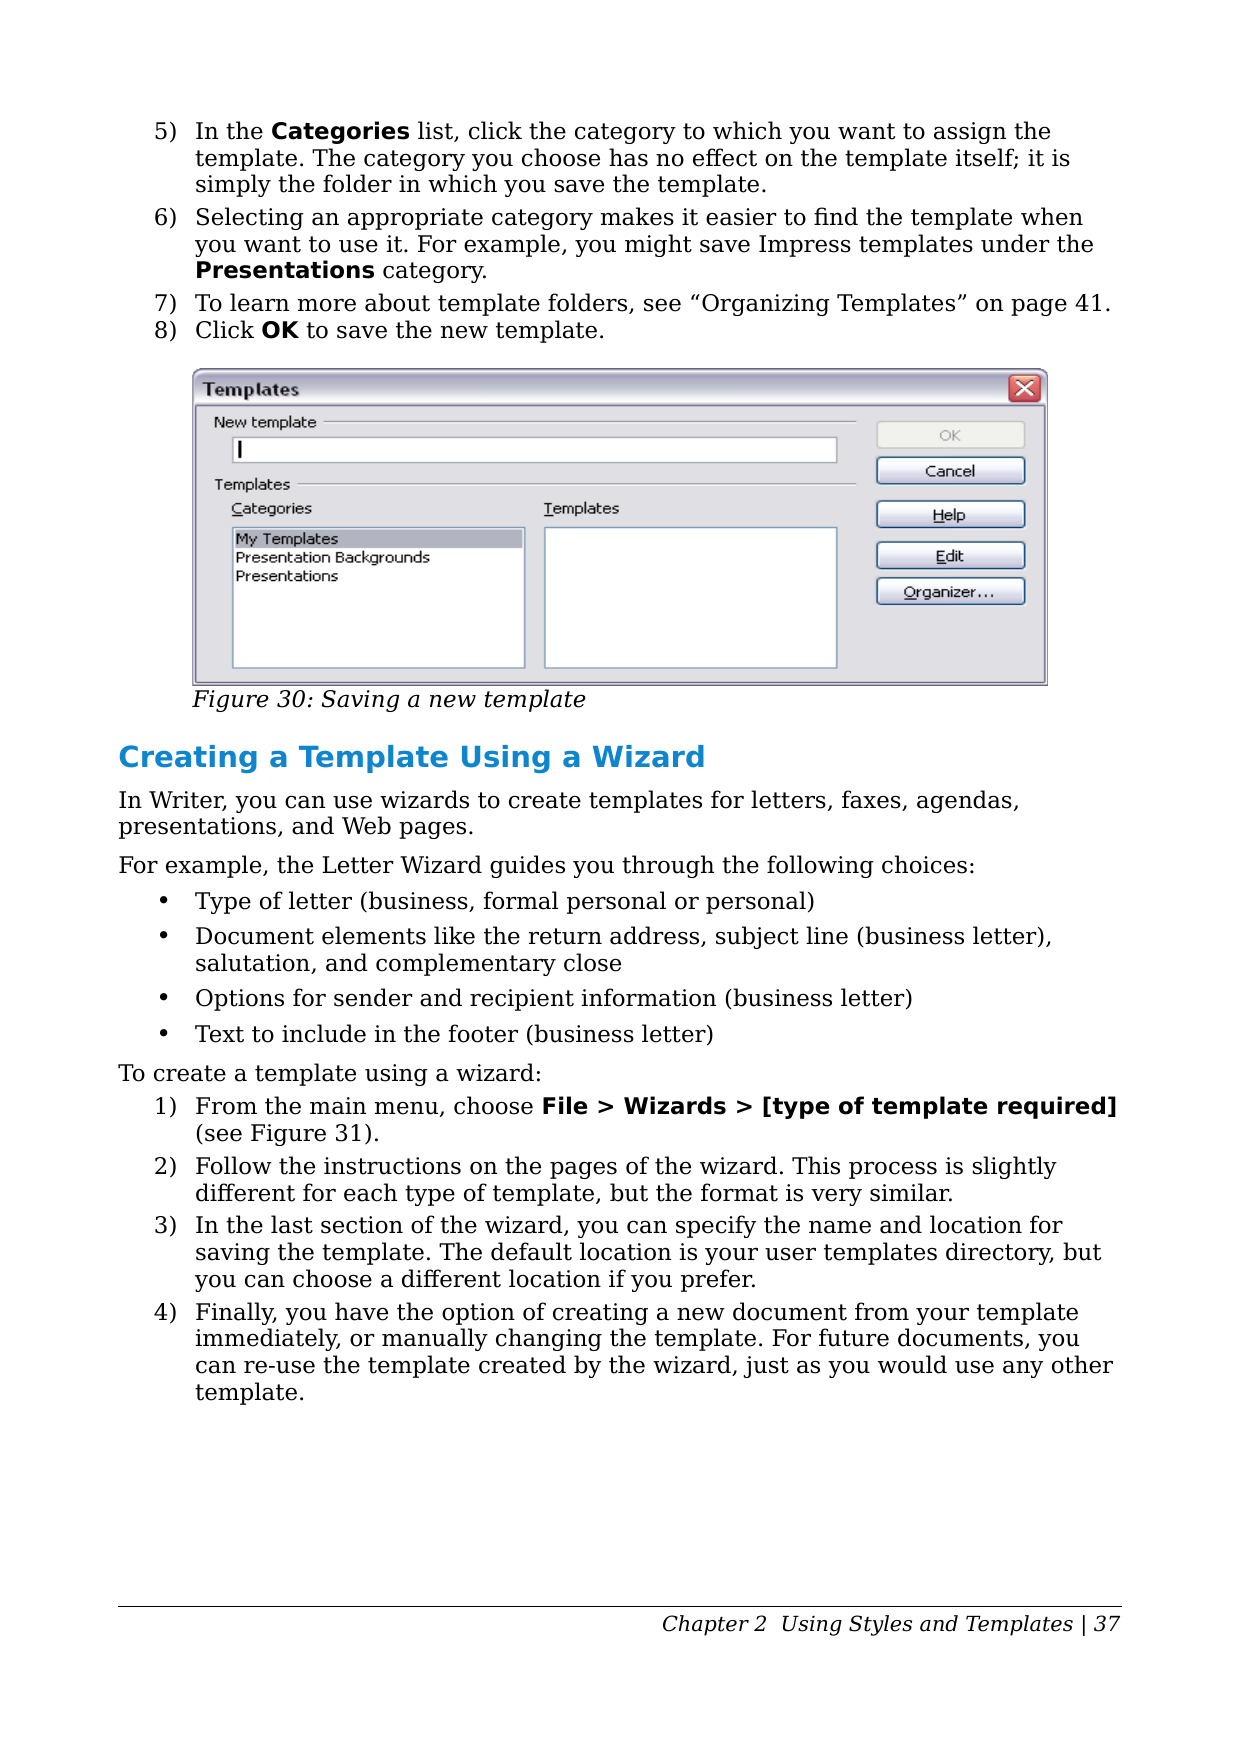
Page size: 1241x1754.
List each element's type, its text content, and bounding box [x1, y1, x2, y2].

list Finally, you have the option of creating a new document from your template immediately, or manually changing the template. For future documents, you can re-use the template created by the wizard, just as you would use any other template. [177, 1299, 1122, 1406]
list Follow the instructions on the pages of the wizard. This process is slightly different for each type of template, but the format is very similar. [177, 1153, 1122, 1206]
list Text to include in the footer (business letter) [156, 1019, 1122, 1048]
list Selecting an appropriate category makes it easier to find the template when you want to use it. For example, you might save Impress templates under the Presentations category. [177, 204, 1122, 284]
text Figure 30: Saving a new template [192, 686, 1048, 713]
list From the main menu, choose File > Wizards > [type of template required] (see Figure 31). [177, 1093, 1128, 1147]
list For example, the Letter Wizard guides you through the following choices: [118, 853, 1122, 879]
picture [192, 368, 1048, 686]
list Document elements like the return address, subject line (business letter), salutation, and complementary close [156, 921, 1122, 977]
list Options for sender and recipient information (business letter) [156, 983, 1122, 1012]
subtitle Creating a Template Using a Wizard [118, 741, 1122, 774]
list Type of letter (business, formal personal or personal) [156, 886, 1122, 915]
list To learn more about template folders, see “Organizing Templates” on page 41. [177, 291, 1122, 317]
list To create a template using a wizard: [118, 1060, 1122, 1087]
list In the last section of the wizard, you can specify the name and location for saving the template. The default location is your user templates directory, but you can choose a different location if you prefer. [177, 1213, 1122, 1293]
list Click OK to save the new template. [177, 317, 1122, 344]
text In Writer, you can use wizards to create templates for letters, faxes, agendas, presentations, and Web pages. [118, 787, 1122, 840]
list In the Categories list, click the category to which you want to assign the template. The category you choose has no effect on the template itself; it is simply the folder in which you save the template. [177, 118, 1122, 198]
